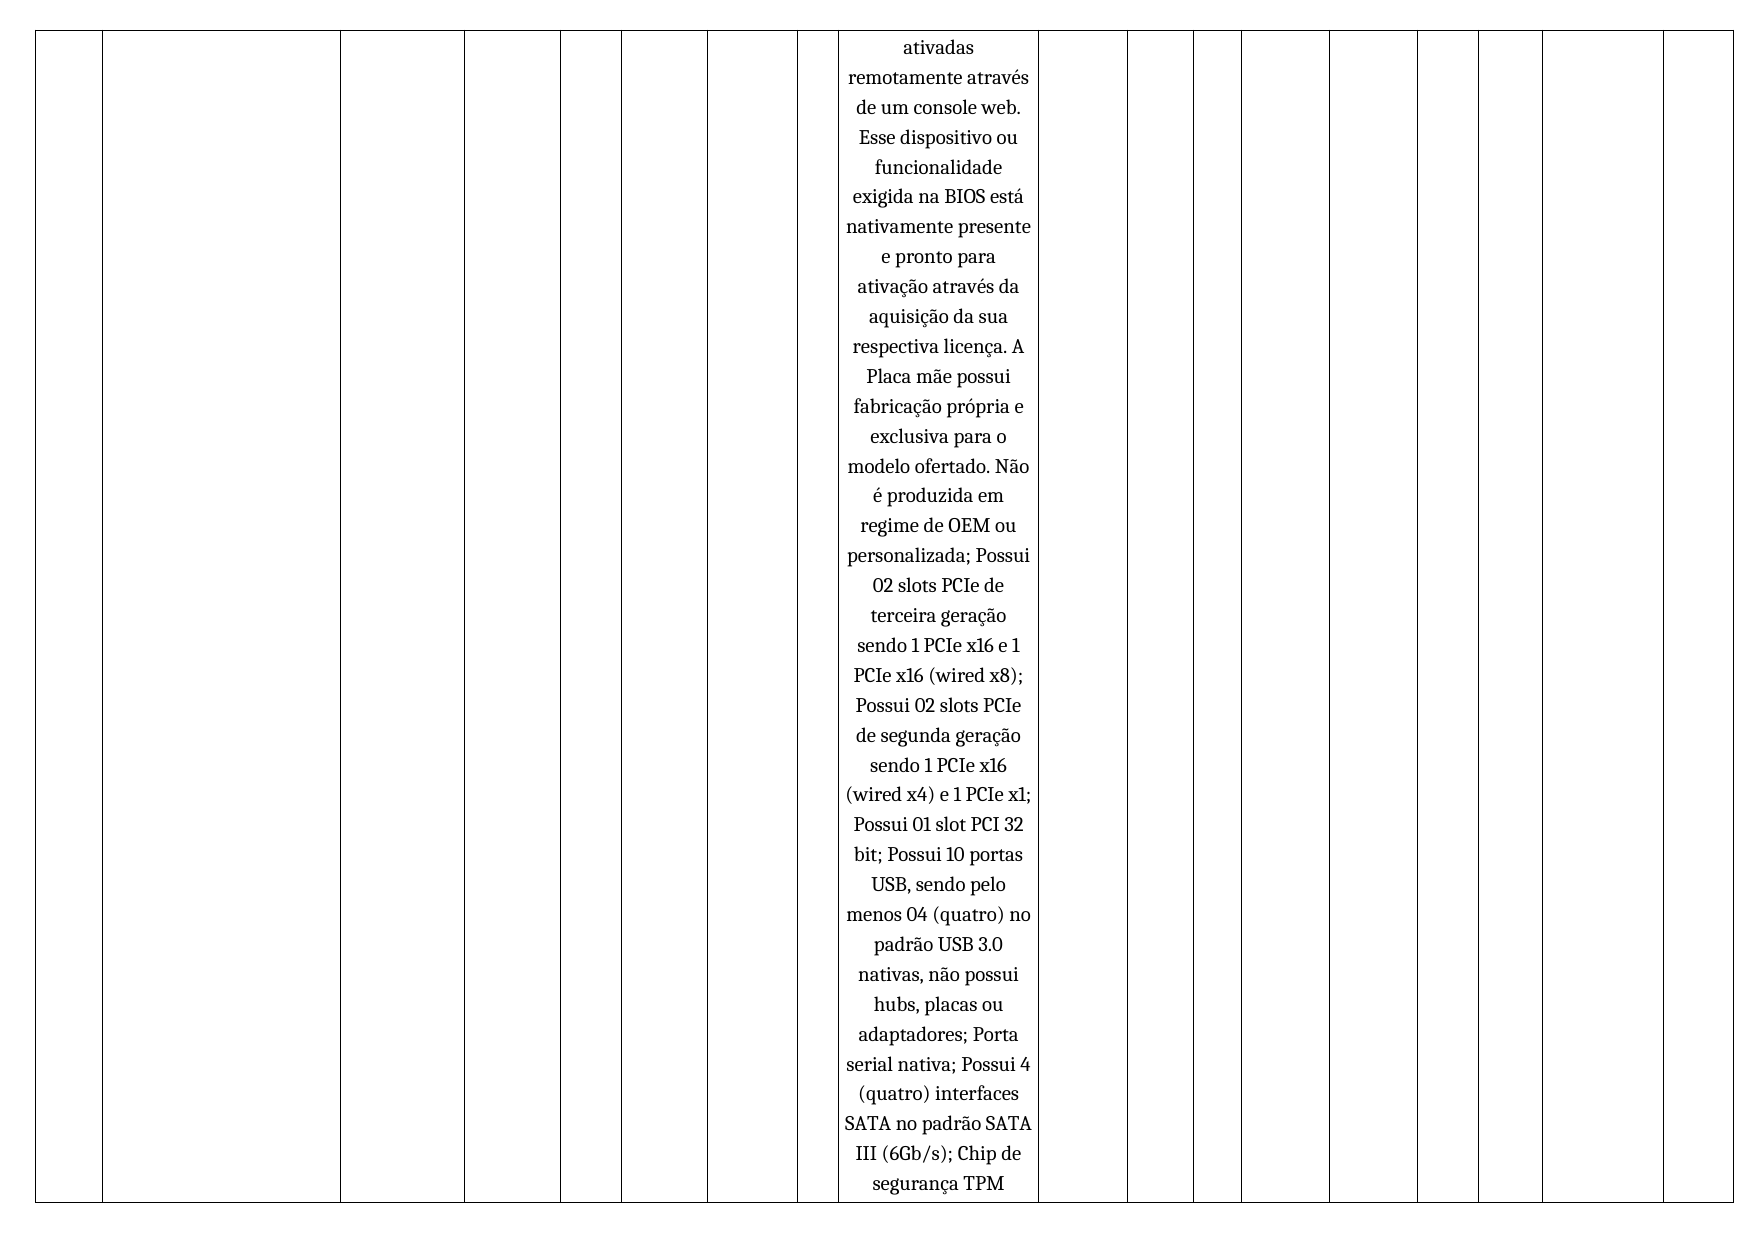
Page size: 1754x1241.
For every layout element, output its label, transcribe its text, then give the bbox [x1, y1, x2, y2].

table_cell [1543, 31, 1663, 1201]
table_cell [622, 31, 707, 1201]
table_cell [103, 31, 340, 1201]
table_cell [1039, 31, 1127, 1201]
table_cell [36, 31, 102, 1201]
table_cell [561, 31, 621, 1201]
table_cell [708, 31, 797, 1201]
table_cell [1418, 31, 1478, 1201]
table_cell [1664, 31, 1733, 1201]
table_cell [1194, 31, 1241, 1201]
table_cell [1479, 31, 1542, 1201]
table_cell [1128, 31, 1193, 1201]
table_cell ativadas remotamente através de um console web. Esse dispositivo ou funcionalidade exigida na BIOS está nativamente presente e pronto para ativação através da aquisição da sua respectiva licença. A Placa mãe possui fabricação própria e exclusiva para o modelo ofertado. Não é produzida em regime de OEM ou personalizada; Possui 02 slots PCIe de terceira geração sendo 1 PCIe x16 e 1 PCIe x16 (wired x8); Possui 02 slots PCIe de segunda geração sendo 1 PCIe x16 (wired x4) e 1 PCIe x1; Possui 01 slot PCI 32 bit; Possui 10 portas USB, sendo pelo menos 04 (quatro) no padrão USB 3.0 nativas, não possui hubs, placas ou adaptadores; Porta serial nativa; Possui 4 (quatro) interfaces SATA no padrão SATA III (6Gb/s); Chip de segurança TPM [839, 31, 1038, 1201]
table_cell [1330, 31, 1417, 1201]
table_cell [798, 31, 838, 1201]
table_cell [1242, 31, 1329, 1201]
table_cell [341, 31, 464, 1201]
table_cell [465, 31, 560, 1201]
